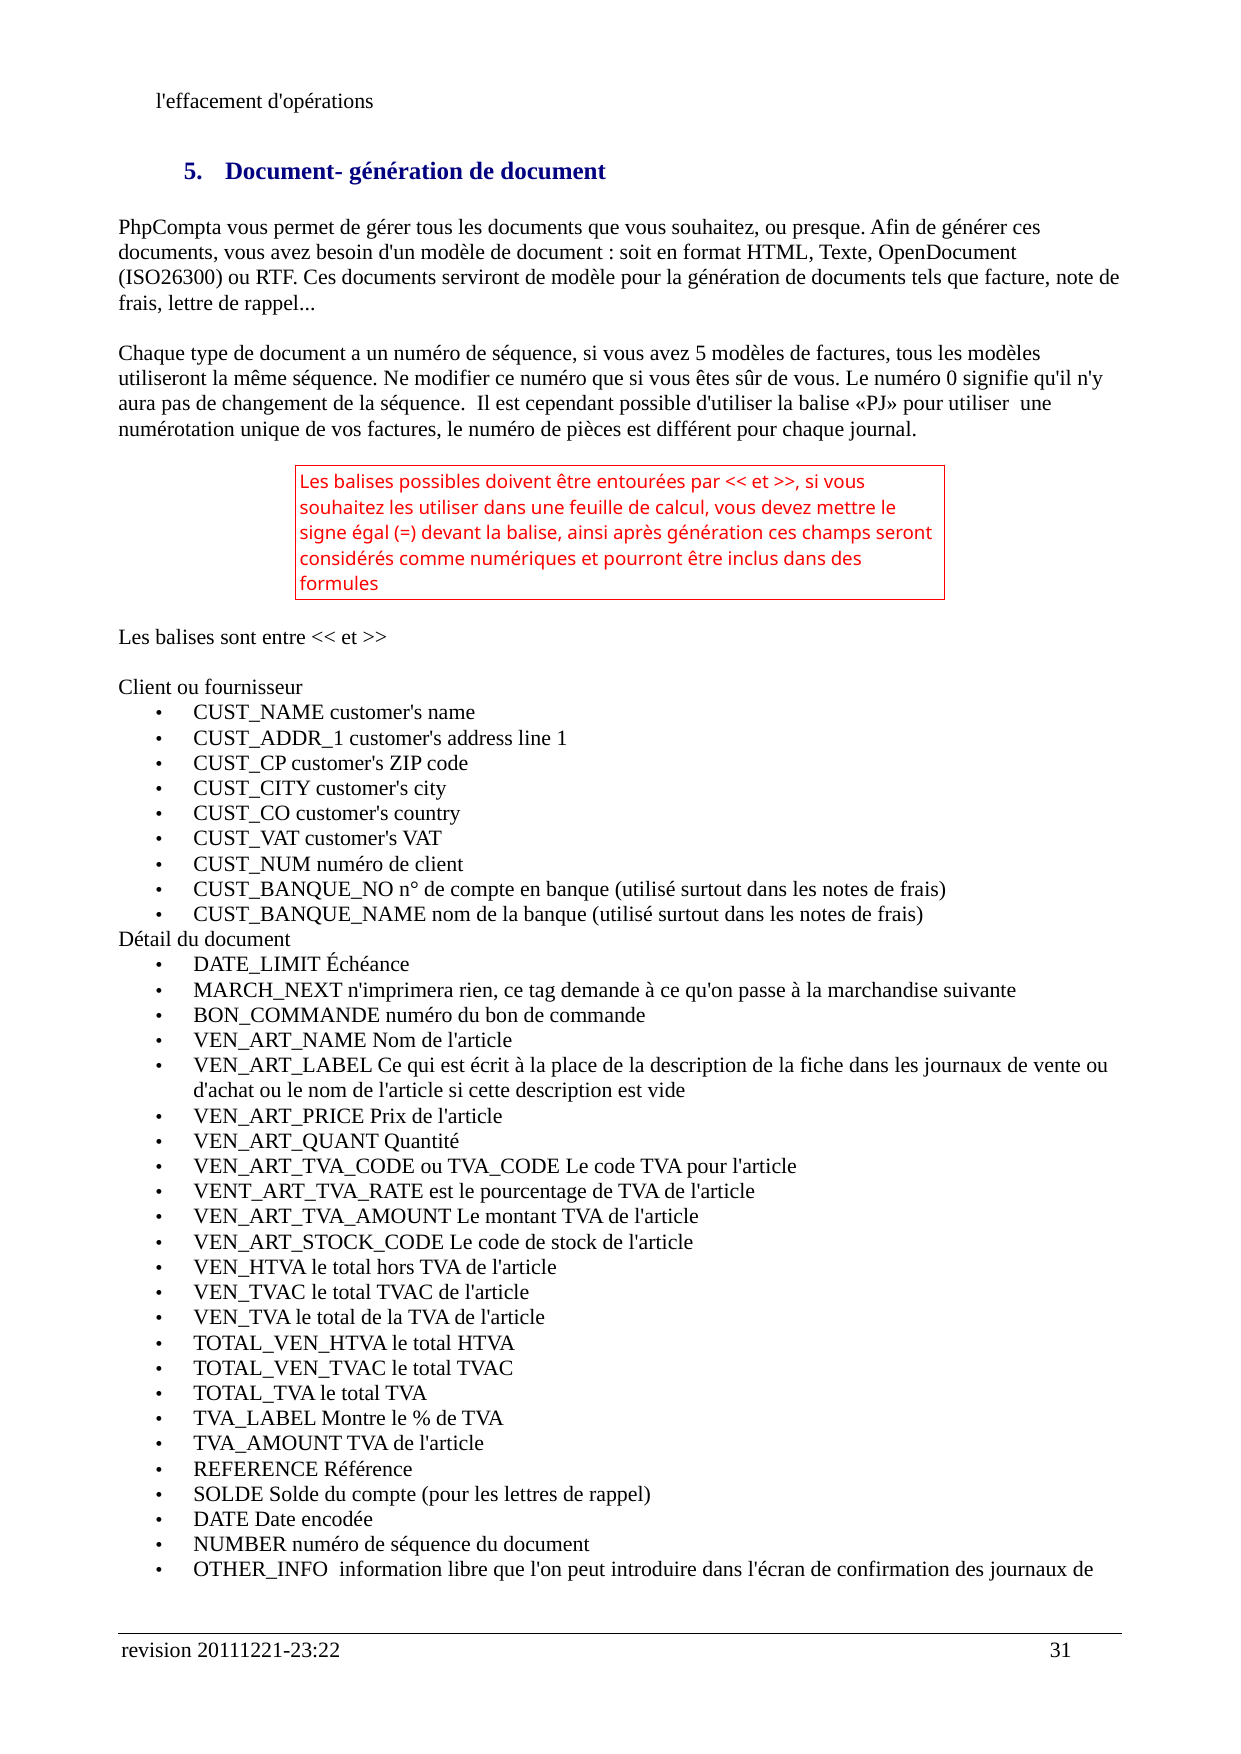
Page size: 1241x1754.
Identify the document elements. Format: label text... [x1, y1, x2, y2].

list CUST_BANQUE_NAME nom de la banque (utilisé surtout dans les notes de frais) [156, 901, 1122, 926]
list VEN_ART_STOCK_CODE Le code de stock de l'article [156, 1229, 1122, 1254]
list SOLDE Solde du compte (pour les lettres de rappel) [156, 1481, 1122, 1506]
list NUMBER numéro de séquence du document [156, 1531, 1122, 1556]
subtitle Document- génération de document [177, 156, 1122, 184]
text Les balises sont entre << et >> [118, 624, 1122, 649]
list VEN_ART_TVA_AMOUNT Le montant TVA de l'article [156, 1203, 1122, 1229]
list TOTAL_VEN_HTVA le total HTVA [156, 1329, 1122, 1355]
text Détail du document [118, 926, 1122, 951]
list VEN_TVAC le total TVAC de l'article [156, 1279, 1122, 1304]
list l'effacement d'opérations [118, 88, 1122, 114]
text Les balises possibles doivent être entourées par << et >>, si vous souhaitez les utiliser dans une feuille de calcul, vous devez mettre le signe égal (=) devant la balise, ainsi après génération ces champs seront considérés comme numériques et pourront être inclus dans des formules [296, 466, 944, 599]
list TOTAL_VEN_TVAC le total TVAC [156, 1355, 1122, 1380]
list VEN_TVA le total de la TVA de l'article [156, 1304, 1122, 1329]
list CUST_CP customer's ZIP code [156, 750, 1122, 775]
list BON_COMMANDE numéro du bon de commande [156, 1002, 1122, 1027]
list TVA_AMOUNT TVA de l'article [156, 1430, 1122, 1456]
list TOTAL_TVA le total TVA [156, 1380, 1122, 1405]
list VEN_ART_LABEL Ce qui est écrit à la place de la description de la fiche dans les journaux de vente ou d'achat ou le nom de l'article si cette description est vide [156, 1052, 1122, 1103]
text Client ou fournisseur [118, 674, 1122, 699]
list VEN_ART_TVA_CODE ou TVA_CODE Le code TVA pour l'article [156, 1153, 1122, 1178]
list DATE_LIMIT Échéance [156, 951, 1122, 977]
list CUST_CO customer's country [156, 800, 1122, 825]
list CUST_NAME customer's name [156, 699, 1122, 724]
list REFERENCE Référence [156, 1456, 1122, 1481]
list VEN_ART_PRICE Prix de l'article [156, 1103, 1122, 1128]
list TVA_LABEL Montre le % de TVA [156, 1405, 1122, 1430]
list CUST_BANQUE_NO n° de compte en banque (utilisé surtout dans les notes de frais) [156, 876, 1122, 901]
list CUST_NUM numéro de client [156, 851, 1122, 876]
list CUST_VAT customer's VAT [156, 825, 1122, 851]
list VEN_HTVA le total hors TVA de l'article [156, 1254, 1122, 1279]
list CUST_ADDR_1 customer's address line 1 [156, 724, 1122, 750]
list DATE Date encodée [156, 1506, 1122, 1531]
list VEN_ART_NAME Nom de l'article [156, 1027, 1122, 1052]
text Chaque type de document a un numéro de séquence, si vous avez 5 modèles de factures, tous les modèles utiliseront la même séquence. Ne modifier ce numéro que si vous êtes sûr de vous. Le numéro 0 signifie qu'il n'y aura pas de changement de la séquence. Il est cependant possible d'utiliser la balise «PJ» pour utiliser une numérotation unique de vos factures, le numéro de pièces est différent pour chaque journal. [118, 340, 1122, 441]
list CUST_CITY customer's city [156, 775, 1122, 800]
text PhpCompta vous permet de gérer tous les documents que vous souhaitez, ou presque. Afin de générer ces documents, vous avez besoin d'un modèle de document : soit en format HTML, Texte, OpenDocument (ISO26300) ou RTF. Ces documents serviront de modèle pour la génération de documents tels que facture, note de frais, lettre de rappel... [118, 214, 1122, 315]
list VENT_ART_TVA_RATE est le pourcentage de TVA de l'article [156, 1178, 1122, 1203]
list VEN_ART_QUANT Quantité [156, 1128, 1122, 1153]
list MARCH_NEXT n'imprimera rien, ce tag demande à ce qu'on passe à la marchandise suivante [156, 977, 1122, 1002]
list OTHER_INFO information libre que l'on peut introduire dans l'écran de confirmation des journaux de [156, 1556, 1122, 1582]
